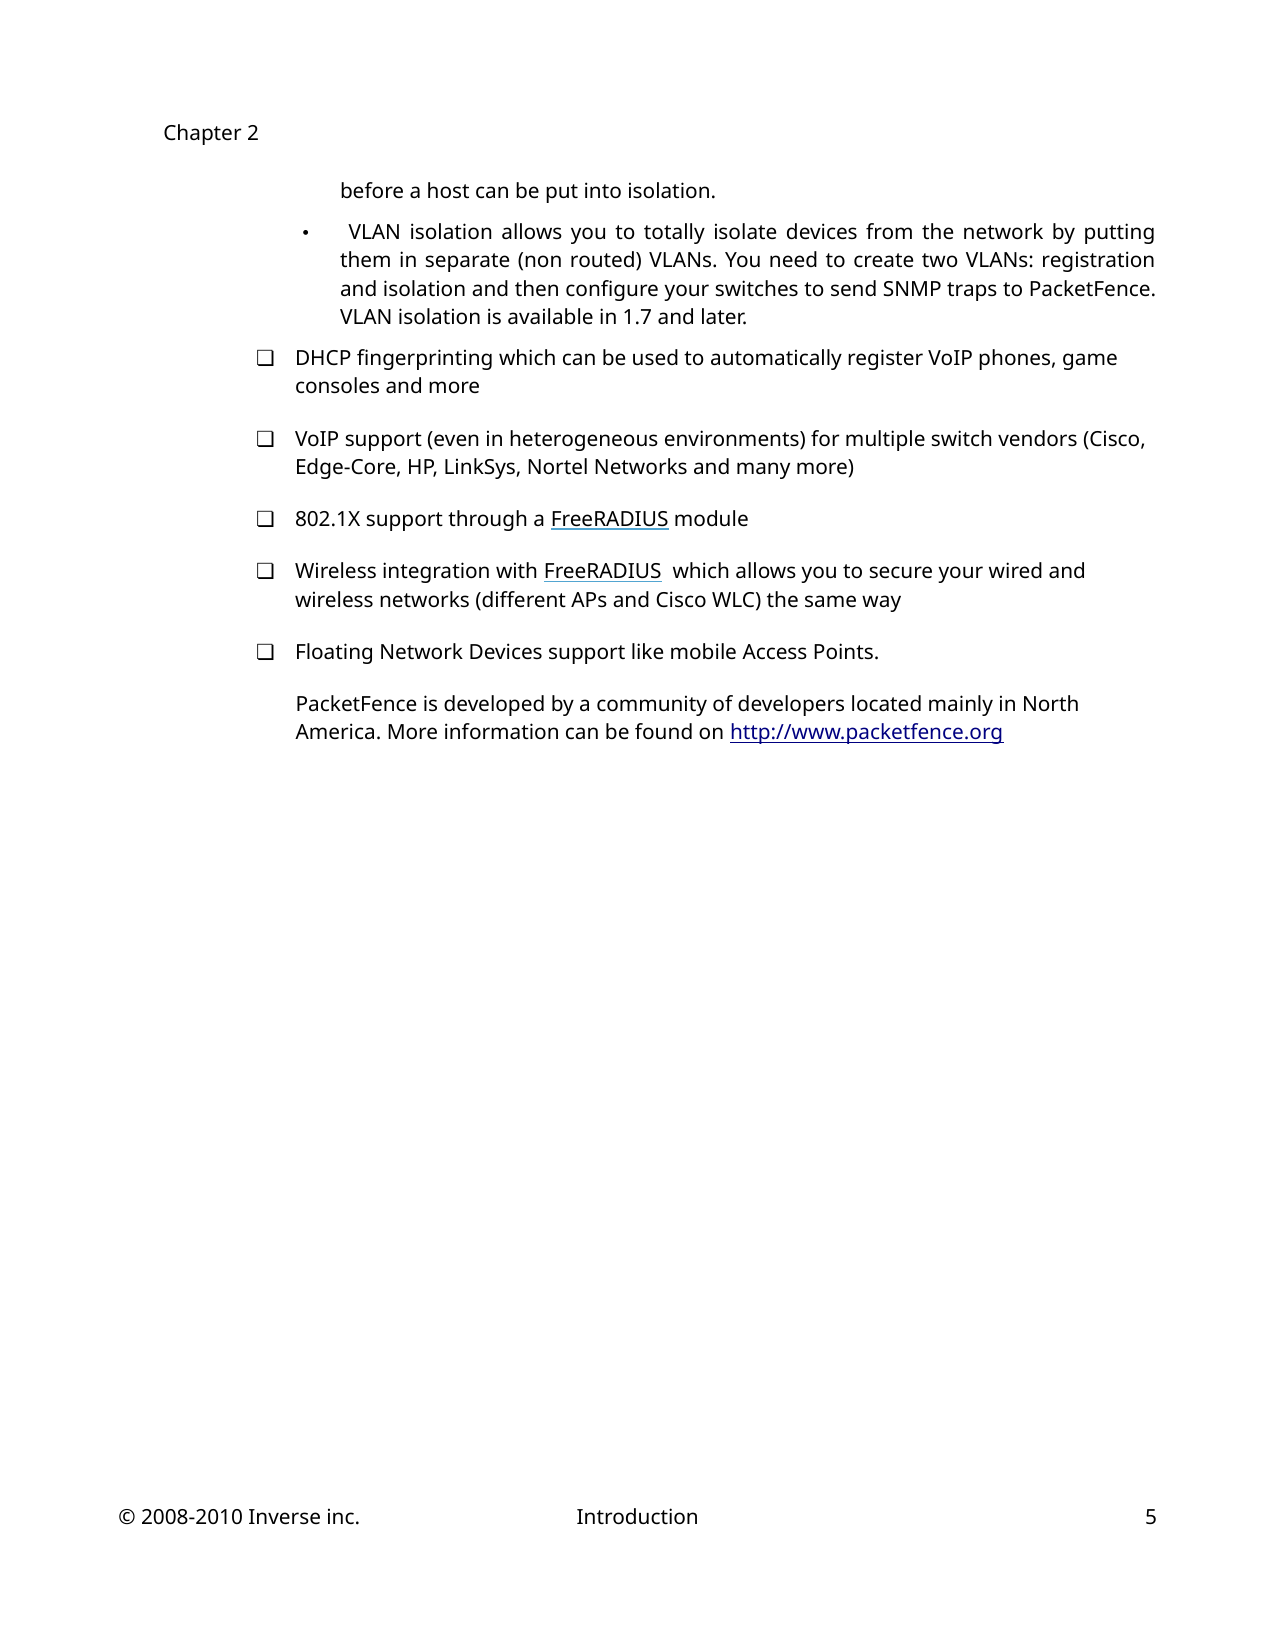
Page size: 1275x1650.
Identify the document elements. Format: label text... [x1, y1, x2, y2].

text ❏ VoIP support (even in heterogeneous environments) for multiple switch vendors (Cisco, Edge-Core, HP, LinkSys, Nortel Networks and many more) [256, 424, 1157, 481]
list before a host can be put into isolation. [302, 176, 1157, 204]
text ❏ Wireless integration with FreeRADIUS which allows you to secure your wired and wireless networks (different APs and Cisco WLC) the same way [256, 556, 1157, 613]
text ❏ DHCP fingerprinting which can be used to automatically register VoIP phones, game consoles and more [256, 343, 1157, 400]
list VLAN isolation allows you to totally isolate devices from the network by putting them in separate (non routed) VLANs. You need to create two VLANs: registration and isolation and then configure your switches to send SNMP traps to PacketFence. VLAN isolation is available in 1.7 and later. [302, 217, 1157, 331]
text ❏ Floating Network Devices support like mobile Access Points. [256, 637, 1157, 665]
text ❏ 802.1X support through a FreeRADIUS module [256, 504, 1157, 533]
text PacketFence is developed by a community of developers located mainly in North America. More information can be found on http://www.packetfence.org [295, 689, 1157, 746]
